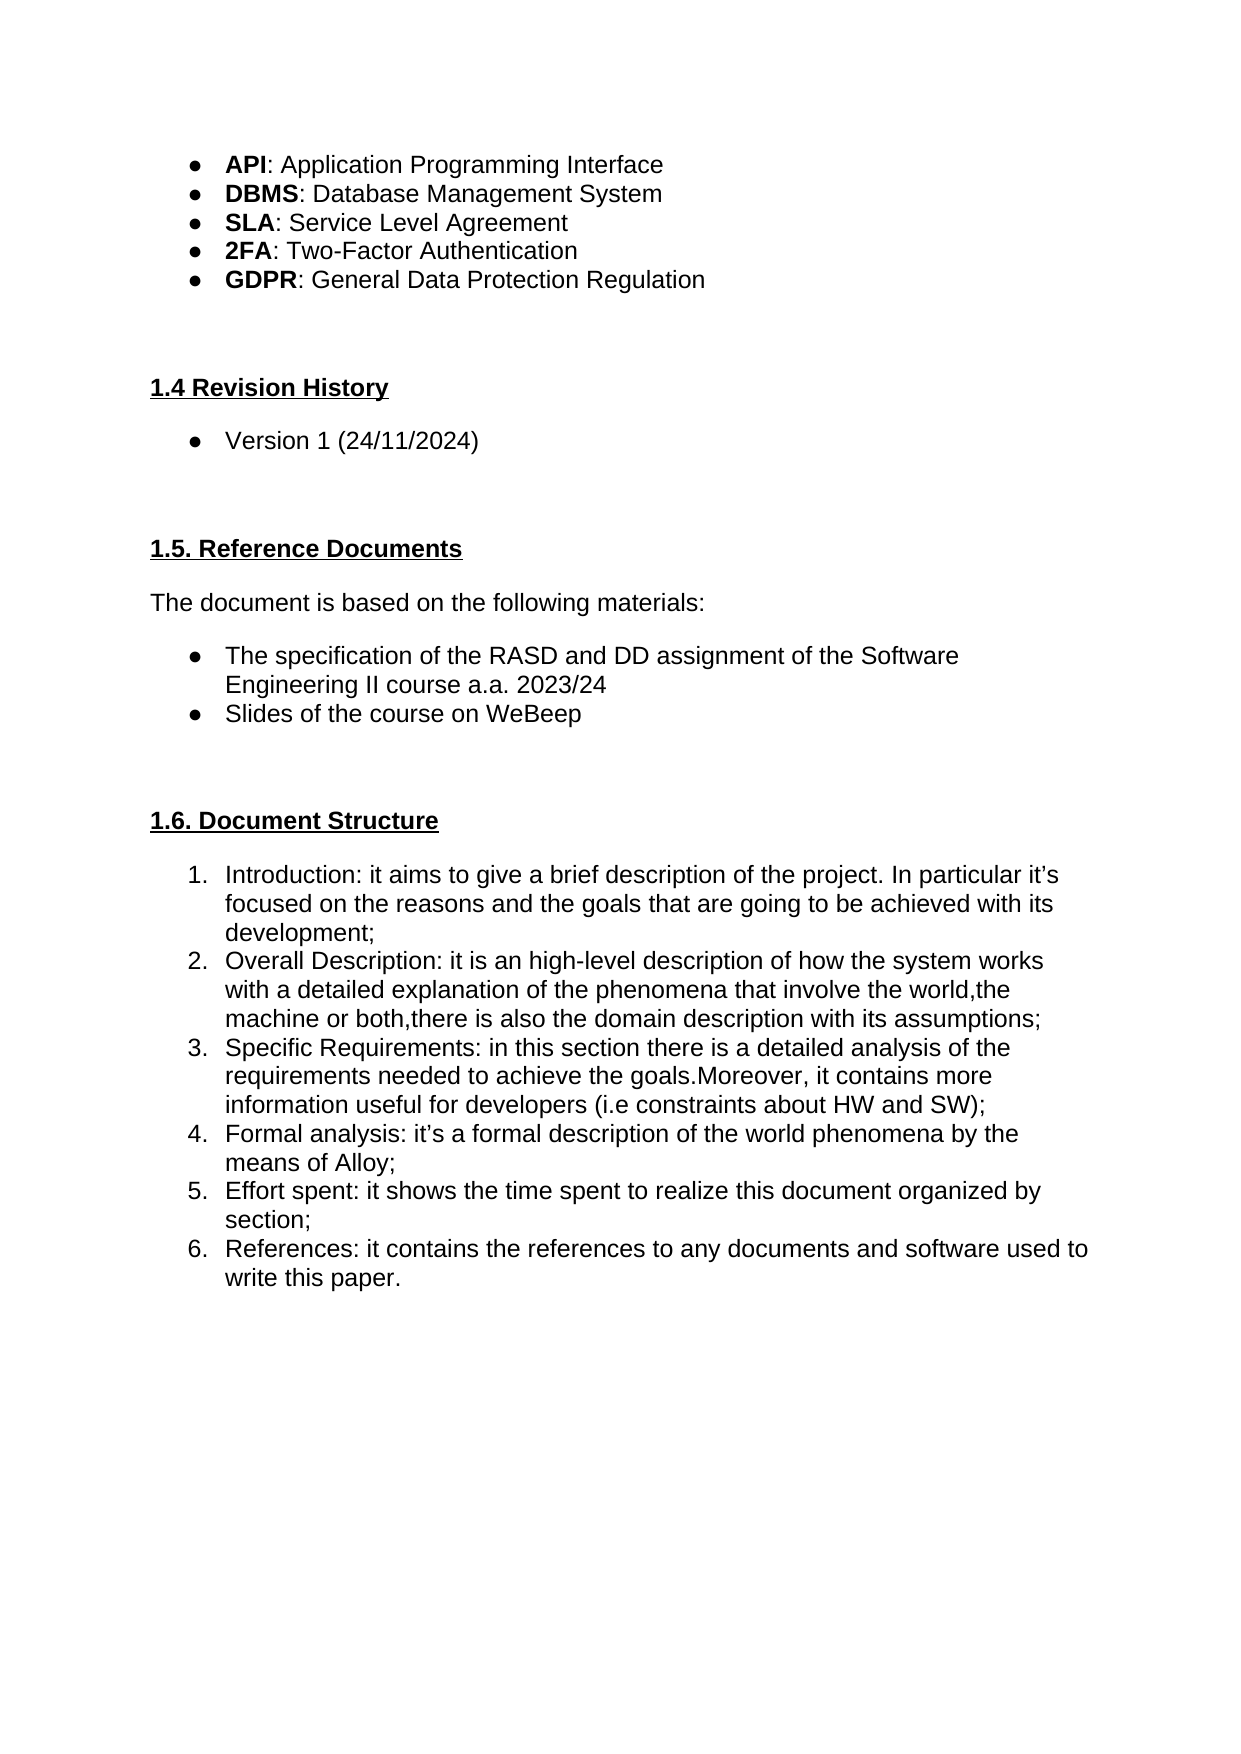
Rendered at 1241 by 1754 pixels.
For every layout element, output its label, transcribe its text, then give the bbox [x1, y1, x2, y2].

list GDPR: General Data Protection Regulation [187, 265, 1090, 294]
list Overall Description: it is an high-level description of how the system works with a detailed explanation of the phenomena that involve the world,the machine or both,there is also the domain description with its assumptions; [187, 946, 1090, 1032]
list References: it contains the references to any documents and software used to write this paper. [187, 1234, 1090, 1291]
list DBMS: Database Management System [187, 179, 1090, 207]
text 1.6. Document Structure [150, 806, 1090, 835]
list Slides of the course on WeBeep [187, 699, 1090, 727]
list Specific Requirements: in this section there is a detailed analysis of the requirements needed to achieve the goals.Moreover, it contains more information useful for developers (i.e constraints about HW and SW); [187, 1032, 1090, 1119]
text 1.4 Revision History [150, 372, 1090, 401]
text The document is based on the following materials: [150, 587, 1090, 616]
list Formal analysis: it’s a formal description of the world phenomena by the means of Alloy; [187, 1119, 1090, 1176]
list 2FA: Two-Factor Authentication [187, 236, 1090, 265]
list Version 1 (24/11/2024) [187, 426, 1090, 455]
list Effort spent: it shows the time spent to realize this document organized by section; [187, 1176, 1090, 1234]
list The specification of the RASD and DD assignment of the Software Engineering II course a.a. 2023/24 [187, 641, 1090, 699]
list API: Application Programming Interface [187, 150, 1090, 179]
list Introduction: it aims to give a brief description of the project. In particular it’s focused on the reasons and the goals that are going to be achieved with its development; [187, 860, 1090, 946]
text 1.5. Reference Documents [150, 534, 1090, 562]
list SLA: Service Level Agreement [187, 207, 1090, 236]
